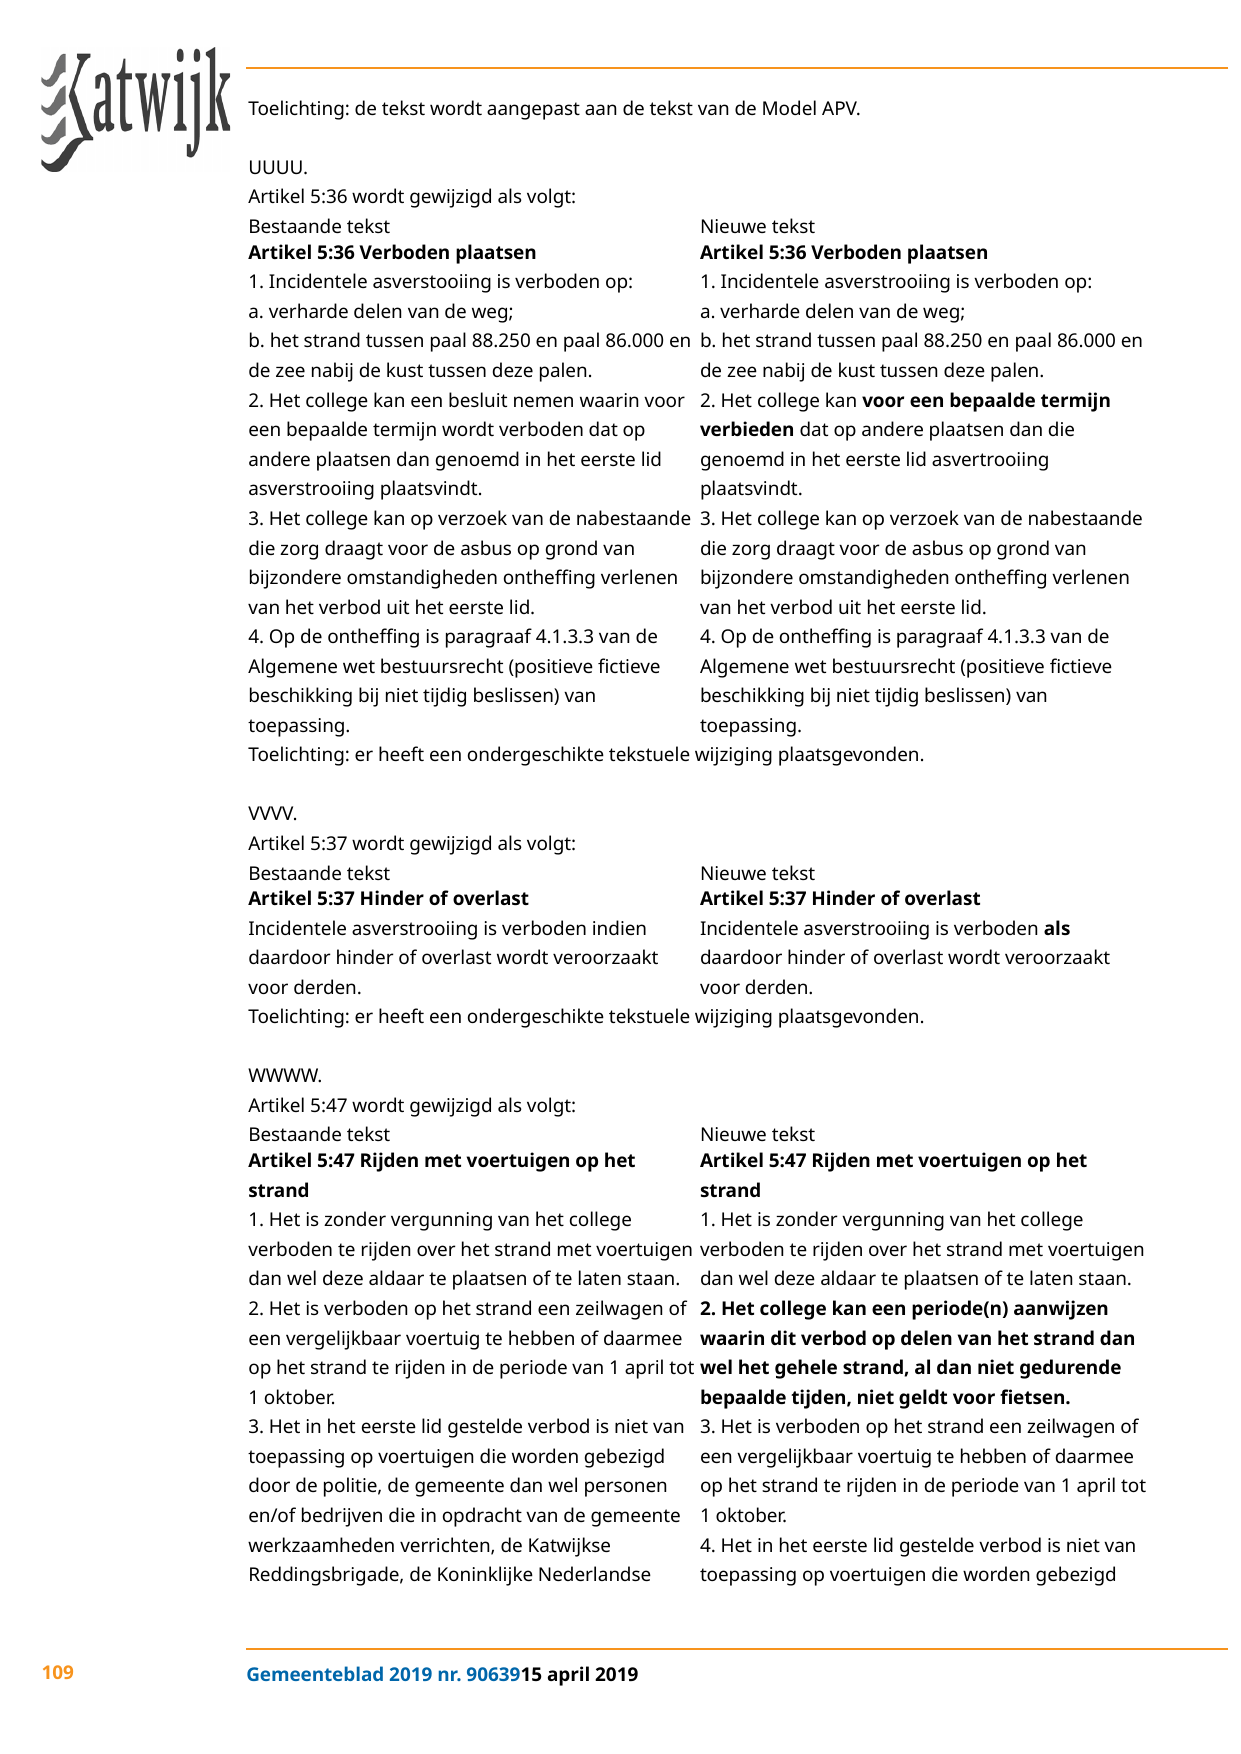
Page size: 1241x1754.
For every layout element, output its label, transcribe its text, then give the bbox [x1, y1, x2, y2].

table_header Nieuwe tekst [700, 1122, 1152, 1147]
text WWWW. [248, 1062, 1152, 1088]
table_cell Artikel 5:36 Verboden plaatsen 1. Incidentele asverstrooiing is verboden op: a. verharde delen van de weg; b. het strand tussen paal 88.250 en paal 86.000 en de zee nabij de kust tussen deze palen. 2. Het college kan voor een bepaalde termijn verbieden dat op andere plaatsen dan die genoemd in het eerste lid asvertrooiing plaatsvindt. 3. Het college kan op verzoek van de nabestaande die zorg draagt voor de asbus op grond van bijzondere omstandigheden ontheffing verlenen van het verbod uit het eerste lid. 4. Op de ontheffing is paragraaf 4.1.3.3 van de Algemene wet bestuursrecht (positieve fictieve beschikking bij niet tijdig beslissen) van toepassing. [700, 239, 1152, 738]
text Artikel 5:37 wordt gewijzigd als volgt: [248, 830, 1152, 856]
text Toelichting: er heeft een ondergeschikte tekstuele wijziging plaatsgevonden. [248, 741, 1152, 767]
table_cell Artikel 5:36 Verboden plaatsen 1. Incidentele asverstooiing is verboden op: a. verharde delen van de weg; b. het strand tussen paal 88.250 en paal 86.000 en de zee nabij de kust tussen deze palen. 2. Het college kan een besluit nemen waarin voor een bepaalde termijn wordt verboden dat op andere plaatsen dan genoemd in het eerste lid asverstrooiing plaatsvindt. 3. Het college kan op verzoek van de nabestaande die zorg draagt voor de asbus op grond van bijzondere omstandigheden ontheffing verlenen van het verbod uit het eerste lid. 4. Op de ontheffing is paragraaf 4.1.3.3 van de Algemene wet bestuursrecht (positieve fictieve beschikking bij niet tijdig beslissen) van toepassing. [248, 239, 700, 738]
text Toelichting: de tekst wordt aangepast aan de tekst van de Model APV. [248, 95, 1152, 121]
picture [41, 47, 231, 172]
text UUUU. [248, 154, 1152, 180]
text Artikel 5:36 wordt gewijzigd als volgt: [248, 183, 1152, 209]
table_header Bestaande tekst [248, 1122, 700, 1147]
text Artikel 5:47 wordt gewijzigd als volgt: [248, 1092, 1152, 1118]
text VVVV. [248, 800, 1152, 826]
table_header Bestaande tekst [248, 860, 700, 885]
table_cell Artikel 5:47 Rijden met voertuigen op het strand 1. Het is zonder vergunning van het college verboden te rijden over het strand met voertuigen dan wel deze aldaar te plaatsen of te laten staan. 2. Het is verboden op het strand een zeilwagen of een vergelijkbaar voertuig te hebben of daarmee op het strand te rijden in de periode van 1 april tot 1 oktober. 3. Het in het eerste lid gestelde verbod is niet van toepassing op voertuigen die worden gebezigd door de politie, de gemeente dan wel personen en/of bedrijven die in opdracht van de gemeente werkzaamheden verrichten, de Katwijkse Reddingsbrigade, de Koninklijke Nederlandse [248, 1147, 700, 1587]
table_header Nieuwe tekst [700, 213, 1152, 239]
table_cell Artikel 5:37 Hinder of overlast Incidentele asverstrooiing is verboden indien daardoor hinder of overlast wordt veroorzaakt voor derden. [248, 885, 700, 1000]
text Toelichting: er heeft een ondergeschikte tekstuele wijziging plaatsgevonden. [248, 1003, 1152, 1029]
table_cell Artikel 5:47 Rijden met voertuigen op het strand 1. Het is zonder vergunning van het college verboden te rijden over het strand met voertuigen dan wel deze aldaar te plaatsen of te laten staan. 2. Het college kan een periode(n) aanwijzen waarin dit verbod op delen van het strand dan wel het gehele strand, al dan niet gedurende bepaalde tijden, niet geldt voor fietsen. 3. Het is verboden op het strand een zeilwagen of een vergelijkbaar voertuig te hebben of daarmee op het strand te rijden in de periode van 1 april tot 1 oktober. 4. Het in het eerste lid gestelde verbod is niet van toepassing op voertuigen die worden gebezigd [700, 1147, 1152, 1587]
table_header Nieuwe tekst [700, 860, 1152, 885]
table_cell Artikel 5:37 Hinder of overlast Incidentele asverstrooiing is verboden als daardoor hinder of overlast wordt veroorzaakt voor derden. [700, 885, 1152, 1000]
table_header Bestaande tekst [248, 213, 700, 239]
